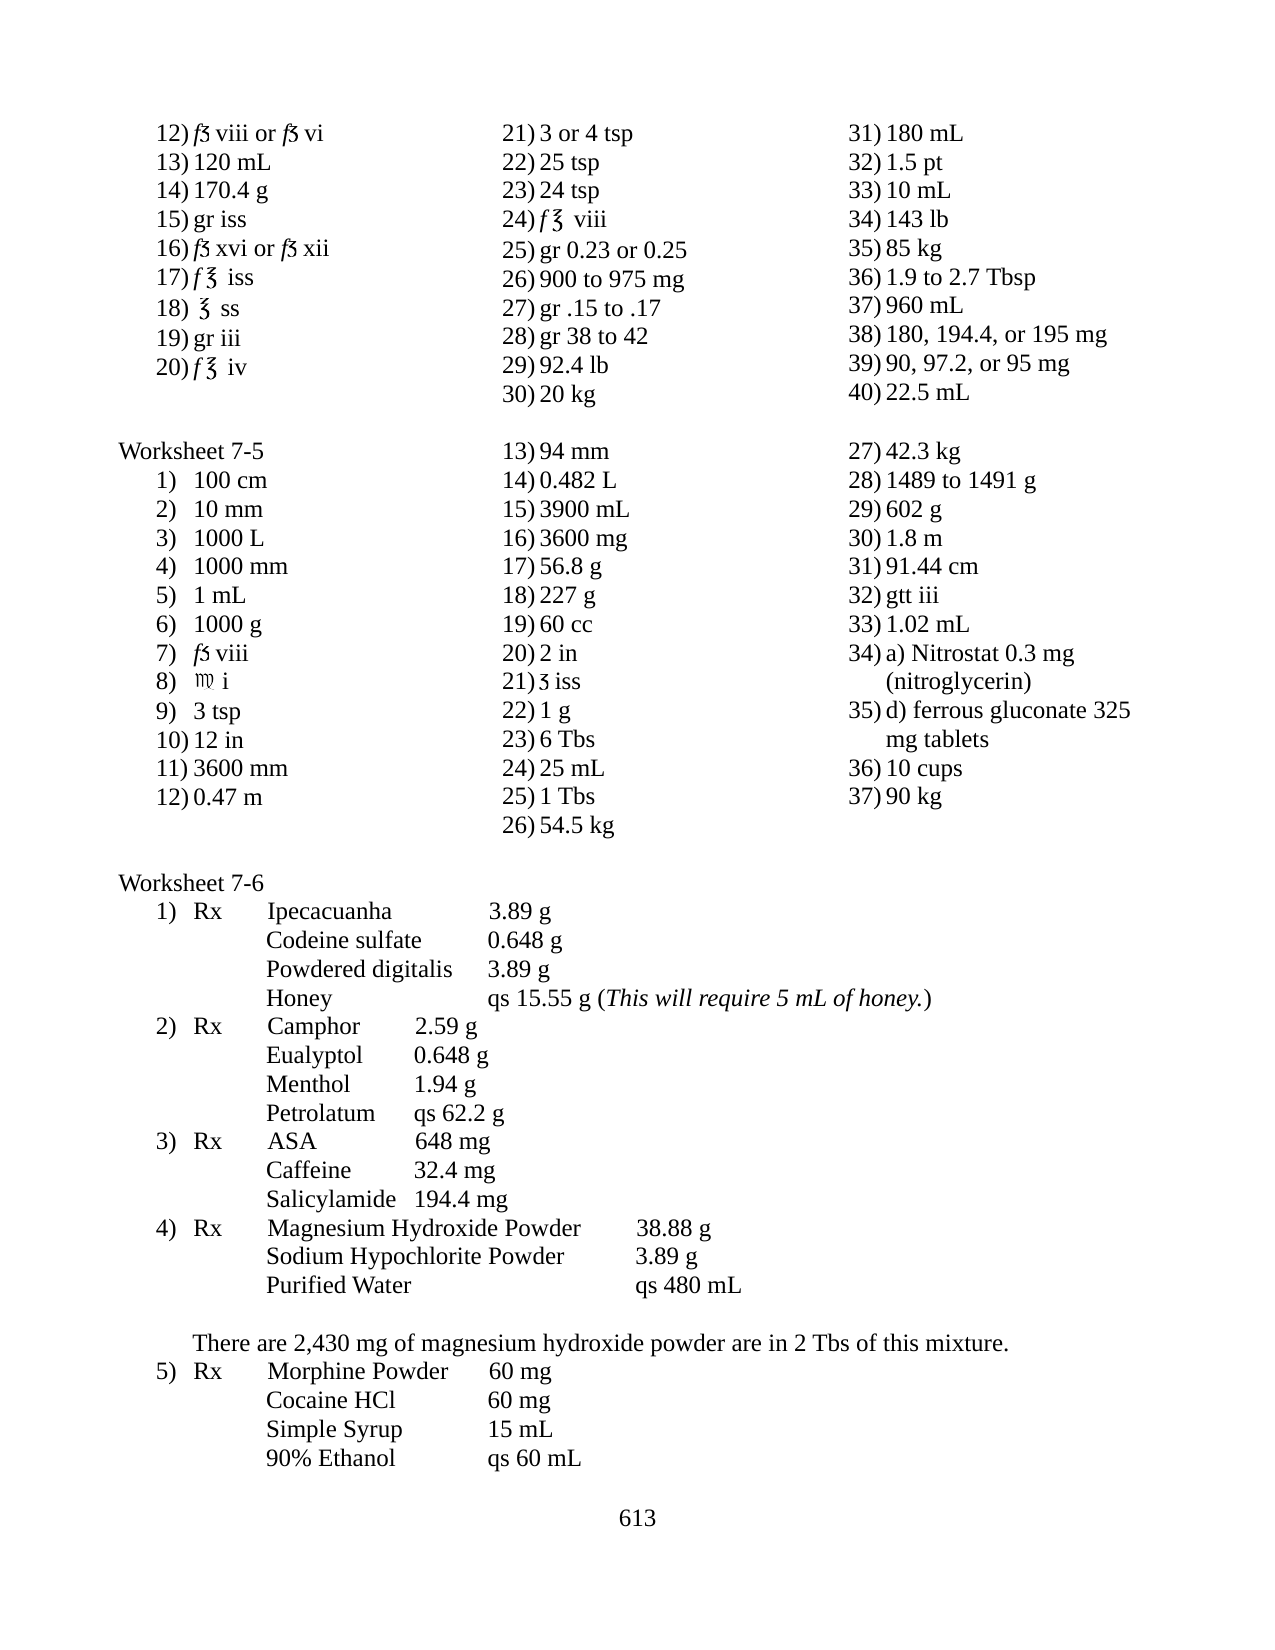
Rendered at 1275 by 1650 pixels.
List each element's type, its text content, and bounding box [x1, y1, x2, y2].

picture [287, 241, 297, 257]
text Worksheet 7-5 [118, 436, 464, 465]
text Simple Syrup 15 mL [266, 1414, 1157, 1443]
list 1 Tbs [502, 781, 811, 810]
list 10 mL [848, 176, 1157, 204]
list 1000 g [156, 609, 464, 638]
picture [288, 126, 298, 142]
text There are 2,430 mg of magnesium hydroxide powder are in 2 Tbs of this mixture. [192, 1328, 1157, 1356]
picture [193, 667, 216, 696]
list 1 mL [156, 580, 464, 609]
list 90, 97.2, or 95 mg [848, 348, 1157, 377]
picture [200, 357, 222, 384]
list 960 mL [848, 291, 1157, 319]
list 2 in [502, 638, 811, 666]
list 1.9 to 2.7 Tbsp [848, 262, 1157, 291]
list 143 lb [848, 204, 1157, 233]
list 22.5 mL [848, 377, 1157, 406]
list 25 mL [502, 753, 811, 781]
list 1489 to 1491 g [848, 465, 1157, 494]
list 94 mm [502, 436, 811, 465]
list 1.8 m [848, 523, 1157, 551]
list 100 cm [156, 465, 464, 494]
list a) Nitrostat 0.3 mg (nitroglycerin) [848, 638, 1157, 695]
list iss [502, 666, 811, 695]
list f iv [156, 352, 464, 383]
list gr .15 to .17 [502, 293, 811, 321]
list f viii or f vi [156, 118, 464, 147]
list 3 or 4 tsp [502, 118, 811, 147]
picture [200, 646, 209, 661]
list Rx Morphine Powder 60 mg [156, 1356, 1157, 1385]
list gr 38 to 42 [502, 321, 811, 350]
list 54.5 kg [502, 810, 811, 839]
picture [193, 298, 215, 324]
list 20 kg [502, 379, 811, 408]
list ss [156, 293, 464, 323]
list Rx Camphor 2.59 g [156, 1011, 1157, 1040]
list 227 g [502, 580, 811, 609]
picture [200, 241, 209, 257]
list 120 mL [156, 147, 464, 176]
text 90% Ethanol qs 60 mL [266, 1443, 1157, 1471]
picture [200, 126, 209, 142]
list gr iss [156, 204, 464, 233]
list 180 mL [848, 118, 1157, 147]
text Codeine sulfate 0.648 g [266, 925, 1157, 954]
text Purified Water qs 480 mL [266, 1270, 1157, 1299]
text Sodium Hypochlorite Powder 3.89 g [266, 1241, 1157, 1270]
picture [200, 267, 222, 293]
list gr iii [156, 323, 464, 352]
list 0.482 L [502, 465, 811, 494]
list 1.5 pt [848, 147, 1157, 176]
text Menthol 1.94 g [266, 1069, 1157, 1098]
list 1 g [502, 695, 811, 724]
picture [546, 209, 568, 236]
list gr 0.23 or 0.25 [502, 235, 811, 264]
list 3900 mL [502, 494, 811, 523]
list f xvi or f xii [156, 233, 464, 262]
list 1000 L [156, 523, 464, 551]
list 3600 mm [156, 753, 464, 782]
text Petrolatum qs 62.2 g [266, 1098, 1157, 1126]
list 1000 mm [156, 551, 464, 580]
list 25 tsp [502, 147, 811, 176]
list Rx ASA 648 mg [156, 1126, 1157, 1155]
list Rx Ipecacuanha 3.89 g [156, 896, 1157, 925]
list 24 tsp [502, 176, 811, 204]
list 91.44 cm [848, 551, 1157, 580]
list f viii [502, 204, 811, 235]
list 10 cups [848, 753, 1157, 781]
list 90 kg [848, 781, 1157, 810]
list 180, 194.4, or 195 mg [848, 319, 1157, 348]
list 92.4 lb [502, 350, 811, 379]
list gtt iii [848, 580, 1157, 609]
list d) ferrous gluconate 325 mg tablets [848, 695, 1157, 753]
list 85 kg [848, 233, 1157, 262]
picture [539, 674, 549, 690]
list f iss [156, 262, 464, 293]
text Honey qs 15.55 g (This will require 5 mL of honey.) [266, 983, 1157, 1011]
list f viii [156, 638, 464, 666]
text Salicylamide 194.4 mg [266, 1184, 1157, 1213]
list 602 g [848, 494, 1157, 523]
text Eualyptol 0.648 g [266, 1040, 1157, 1069]
list 3 tsp [156, 696, 464, 725]
list 12 in [156, 725, 464, 753]
list 3600 mg [502, 523, 811, 551]
list 10 mm [156, 494, 464, 523]
text Powdered digitalis 3.89 g [266, 954, 1157, 983]
list 42.3 kg [848, 436, 1157, 465]
list Rx Magnesium Hydroxide Powder 38.88 g [156, 1213, 1157, 1241]
list 56.8 g [502, 551, 811, 580]
text Worksheet 7-6 [118, 868, 1157, 896]
list 1.02 mL [848, 609, 1157, 638]
list 0.47 m [156, 782, 464, 811]
list 900 to 975 mg [502, 264, 811, 293]
list 6 Tbs [502, 724, 811, 753]
text Caffeine 32.4 mg [266, 1155, 1157, 1184]
list i [156, 666, 464, 696]
text Cocaine HCl 60 mg [266, 1385, 1157, 1414]
list 60 cc [502, 609, 811, 638]
list 170.4 g [156, 176, 464, 204]
